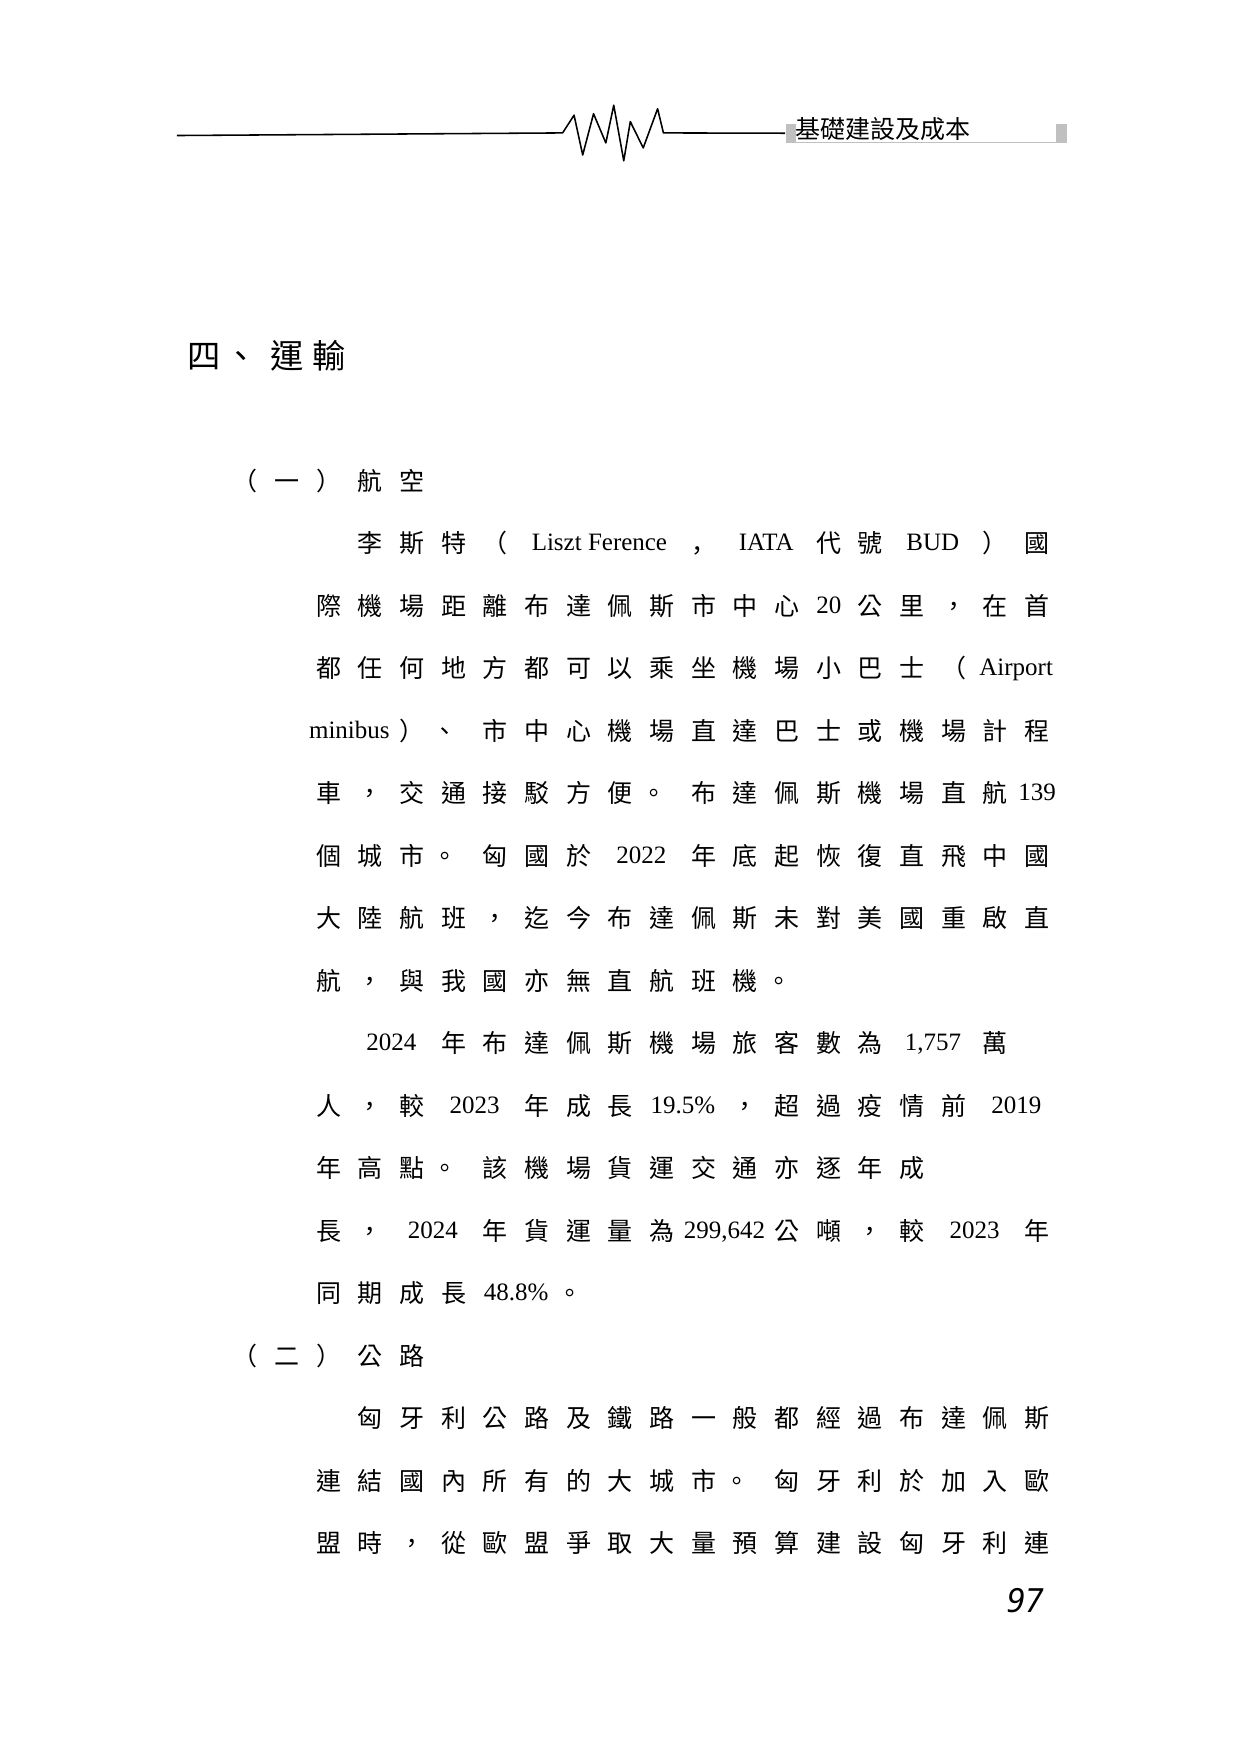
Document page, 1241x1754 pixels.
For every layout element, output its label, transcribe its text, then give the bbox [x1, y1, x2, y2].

text 2024年布達佩斯機場旅客數為1,757萬人，較2023年成長19.5%，超過疫情前2019年高點。該機場貨運交通亦逐年成長，2024年貨運量為299,642公噸，較2023年同期成長48.8%。 [281, 1000, 1058, 1313]
text （一）航空 [207, 438, 1058, 500]
text 李斯特（Liszt Ference，IATA代號BUD）國際機場距離布達佩斯市中心20公里，在首都任何地方都可以乘坐機場小巴士（Airport minibus）、市中心機場直達巴士或機場計程車，交通接駁方便。布達佩斯機場直航139個城市。匈國於2022年底起恢復直飛中國大陸航班，迄今布達佩斯未對美國重啟直航，與我國亦無直航班機。 [281, 500, 1058, 1000]
text 匈牙利公路及鐵路一般都經過布達佩斯連結國內所有的大城市。匈牙利於加入歐盟時，從歐盟爭取大量預算建設匈牙利連 [281, 1375, 1058, 1563]
text 四、運輸 [183, 313, 1058, 375]
text （二）公路 [207, 1313, 1058, 1375]
